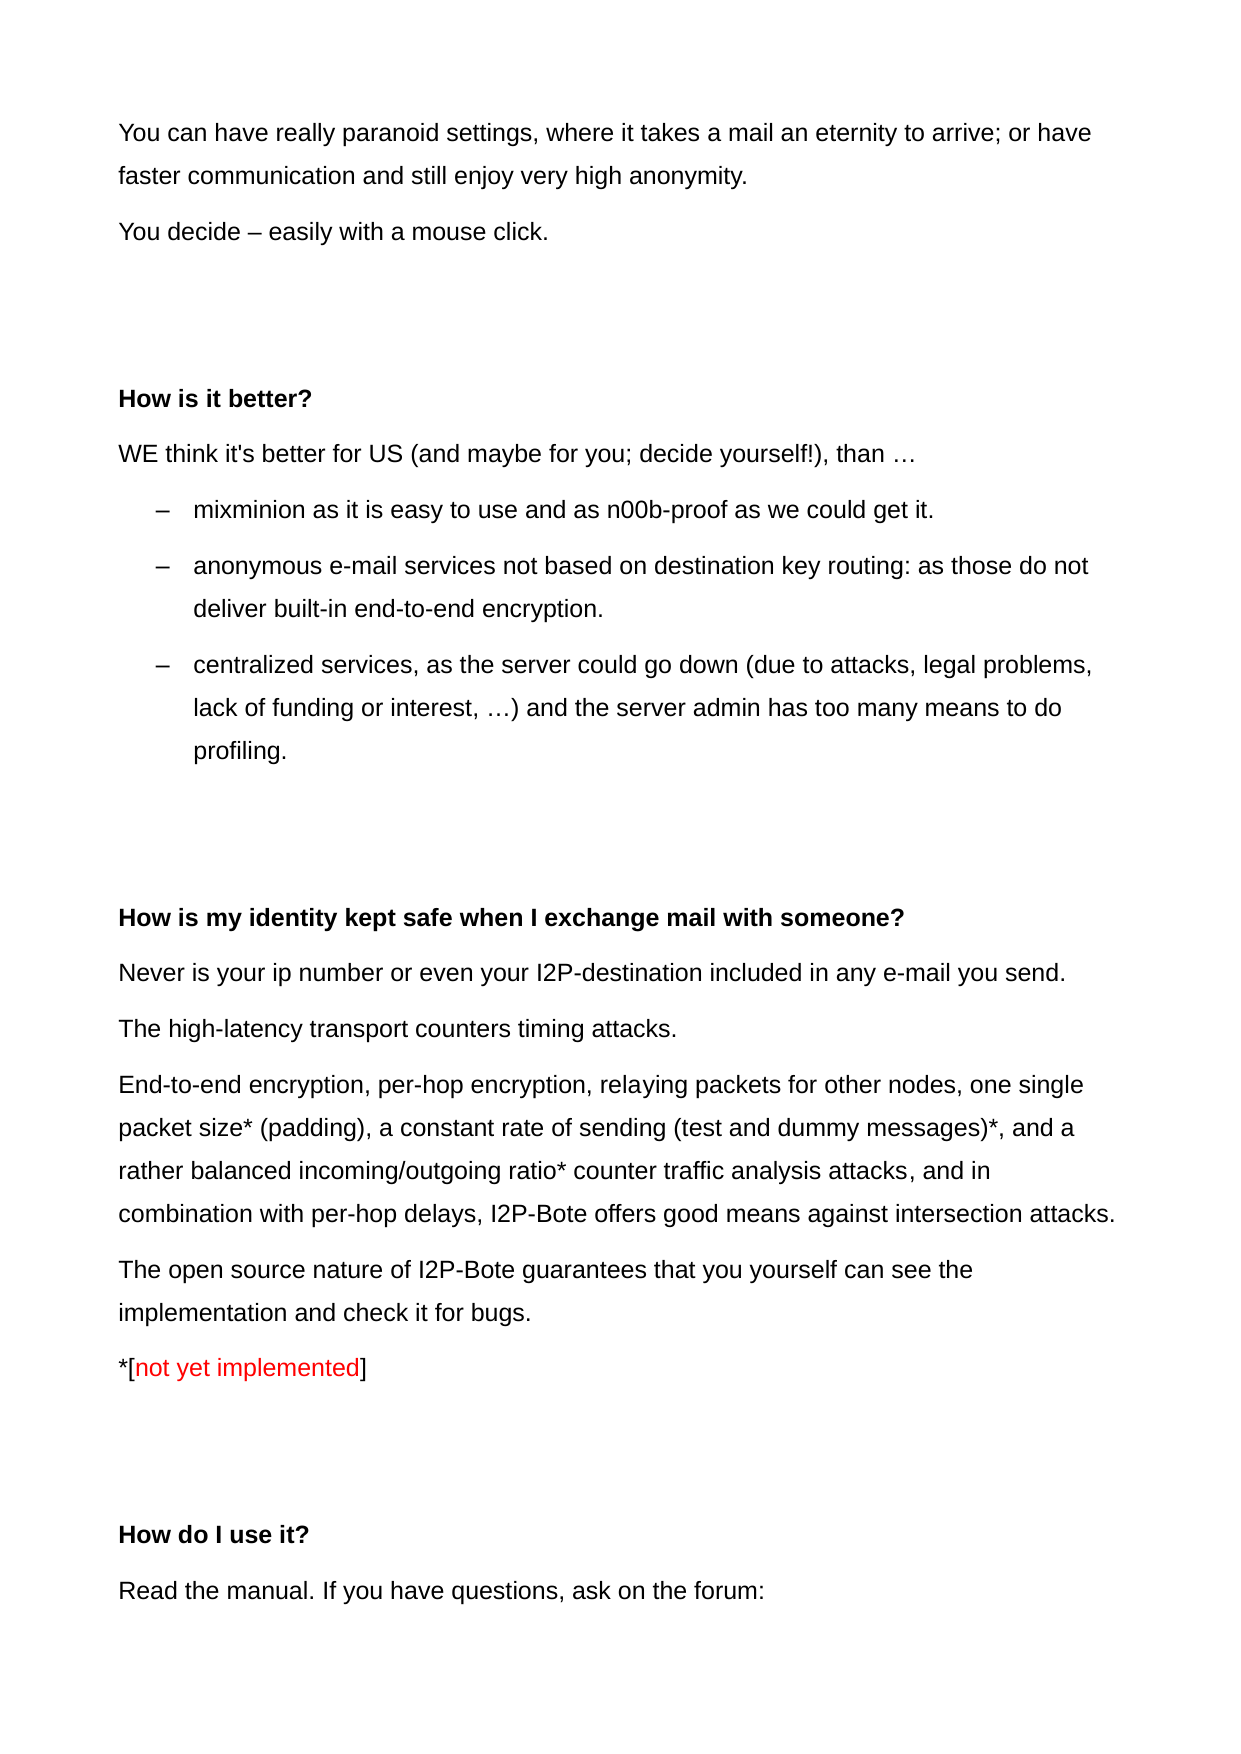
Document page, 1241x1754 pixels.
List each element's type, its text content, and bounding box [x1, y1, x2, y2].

list centralized services, as the server could go down (due to attacks, legal problems, lack of funding or interest, …) and the server admin has too many means to do profiling. [156, 649, 1122, 765]
text The open source nature of I2P-Bote guarantees that you yourself can see the implementation and check it for bugs. [118, 1255, 1122, 1327]
text WE think it's better for US (and maybe for you; decide yourself!), than … [118, 439, 1122, 468]
text How is it better? [118, 384, 1122, 412]
text End-to-end encryption, per-hop encryption, relaying packets for other nodes, one single packet size* (padding), a constant rate of sending (test and dummy messages)*, and a rather balanced incoming/outgoing ratio* counter traffic analysis attacks, and in combination with per-hop delays, I2P-Bote offers good means against intersection attacks. [118, 1070, 1122, 1228]
text *[not yet implemented] [118, 1353, 1122, 1382]
list anonymous e-mail services not based on destination key routing: as those do not deliver built-in end-to-end encryption. [156, 551, 1122, 623]
text The high-latency transport counters timing attacks. [118, 1014, 1122, 1043]
text Never is your ip number or even your I2P-destination included in any e-mail you send. [118, 958, 1122, 987]
text You decide – easily with a mouse click. [118, 217, 1122, 246]
text How do I use it? [118, 1520, 1122, 1549]
text Read the manual. If you have questions, ask on the forum: [118, 1576, 1122, 1605]
text How is my identity kept safe when I exchange mail with someone? [118, 903, 1122, 932]
text You can have really paranoid settings, where it takes a mail an eternity to arrive; or have faster communication and still enjoy very high anonymity. [118, 118, 1122, 190]
list mixminion as it is easy to use and as n00b-proof as we could get it. [156, 495, 1122, 524]
